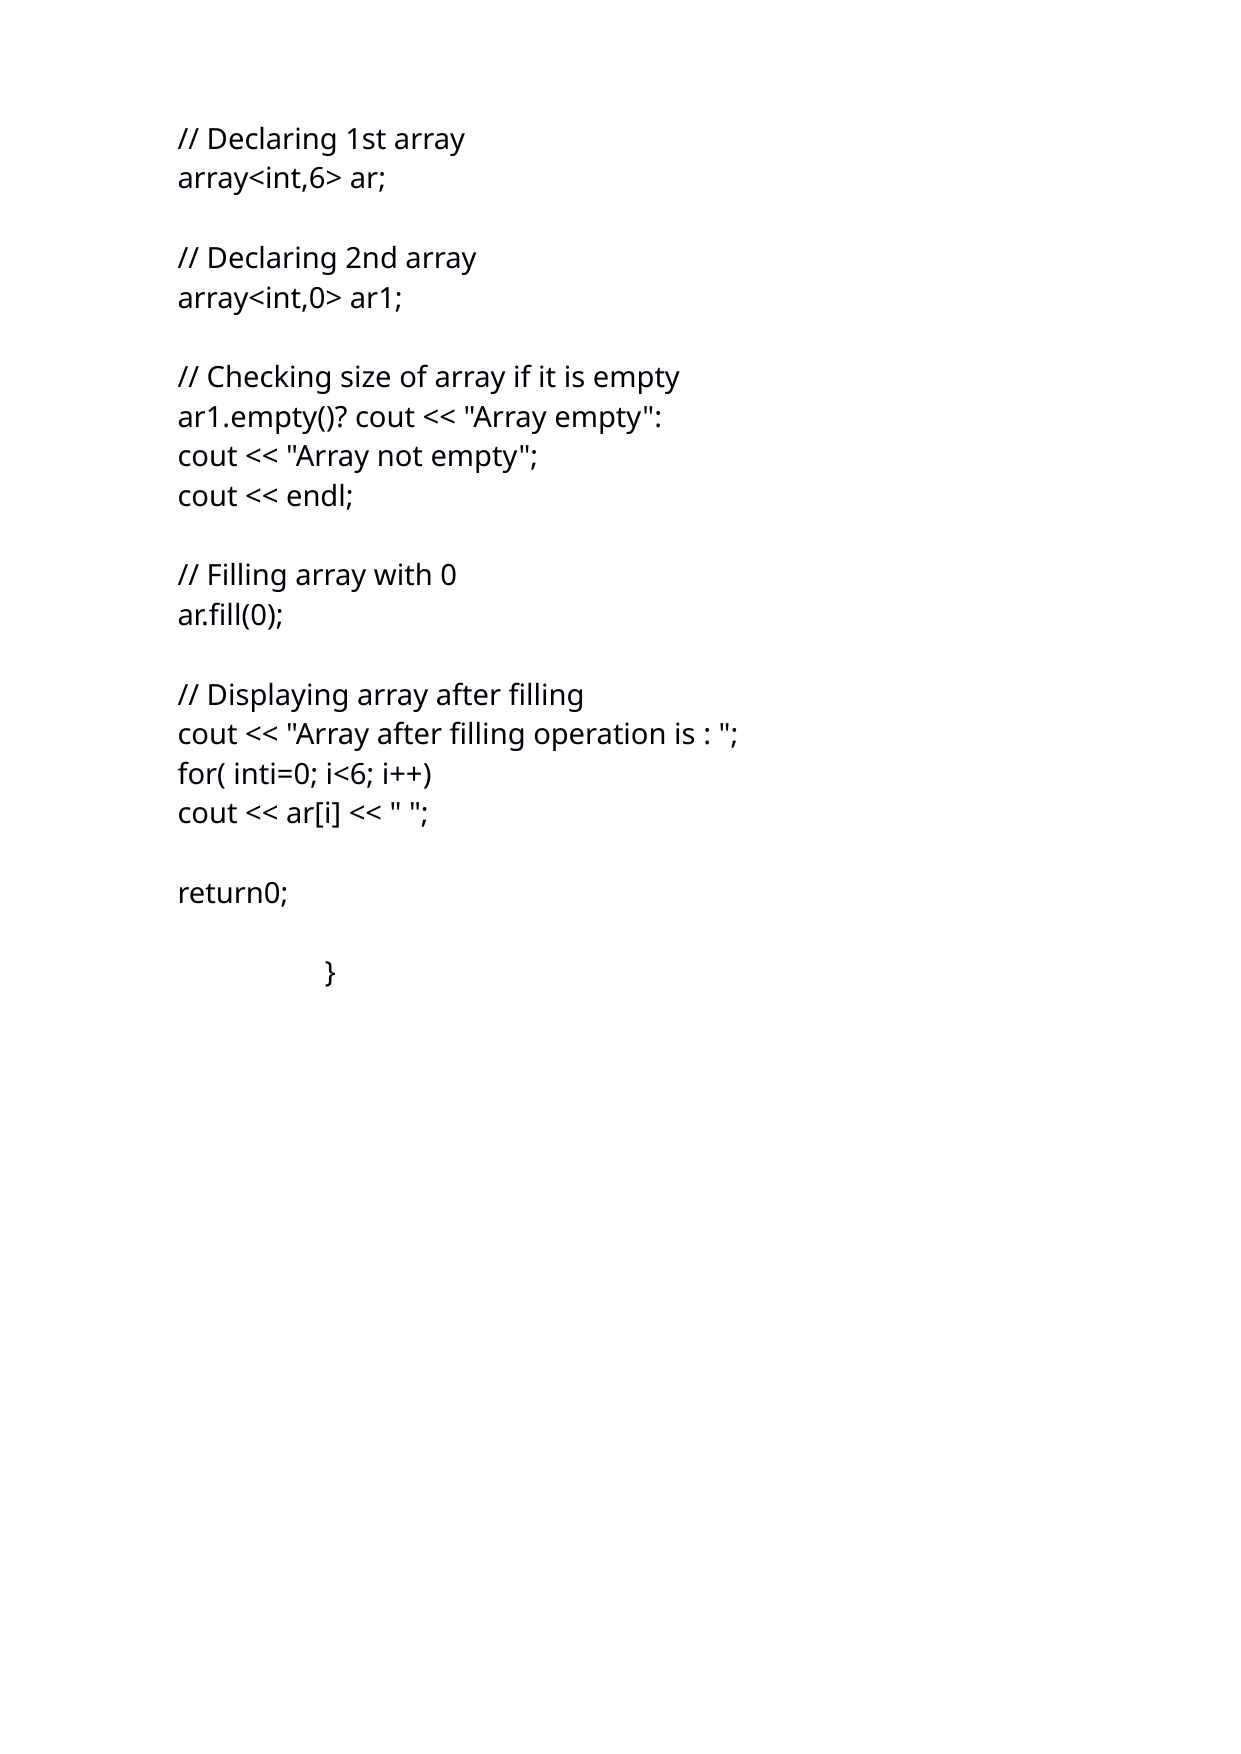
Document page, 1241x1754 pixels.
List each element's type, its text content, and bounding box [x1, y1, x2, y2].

text cout << ar[i] << " "; [177, 793, 1152, 832]
text // Declaring 1st array [177, 118, 1152, 158]
text // Displaying array after filling [177, 674, 1152, 713]
text // Filling array with 0 [177, 555, 1152, 594]
text ar1.empty()? cout << "Array empty": [177, 396, 1152, 436]
text return0; [177, 872, 1152, 912]
text } [324, 952, 1152, 991]
text cout << "Array not empty"; [177, 436, 1152, 475]
text array<int,0> ar1; [177, 277, 1152, 317]
text for( inti=0; i<6; i++) [177, 753, 1152, 793]
text cout << endl; [177, 475, 1152, 515]
text ar.fill(0); [177, 594, 1152, 634]
text cout << "Array after filling operation is : "; [177, 713, 1152, 753]
text // Checking size of array if it is empty [177, 356, 1152, 396]
text // Declaring 2nd array [177, 237, 1152, 277]
text array<int,6> ar; [177, 158, 1152, 197]
